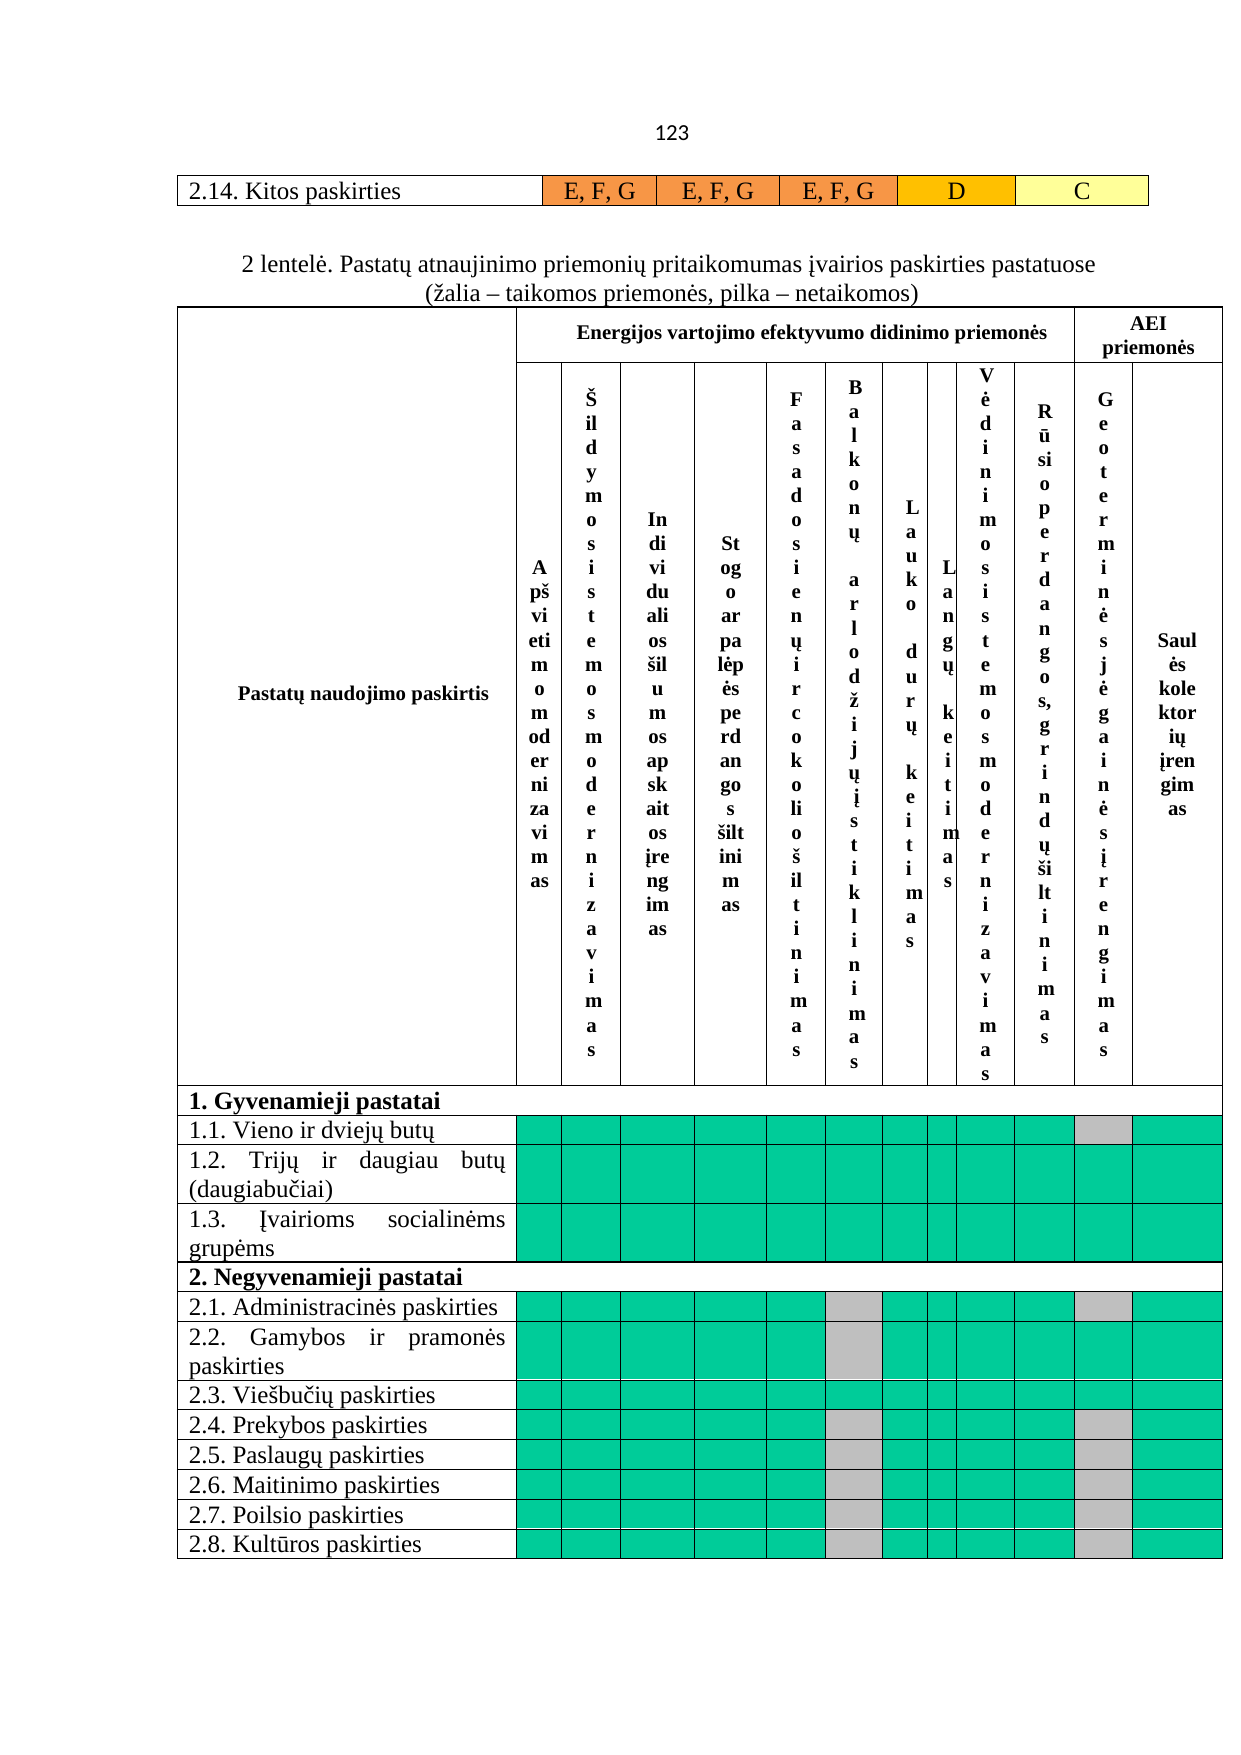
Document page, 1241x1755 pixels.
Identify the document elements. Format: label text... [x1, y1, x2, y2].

table_cell [928, 1204, 956, 1261]
table_cell [621, 1530, 694, 1558]
table_cell [1133, 1116, 1222, 1144]
table_cell 2.7. Poilsio paskirties [178, 1500, 516, 1528]
table_cell [562, 1322, 620, 1379]
table_cell [621, 1145, 694, 1203]
table_cell Individualios šilumos apskaitos įrengimas [621, 363, 694, 1085]
table_cell Saulės kolektorių įrengimas [1133, 363, 1222, 1085]
table_cell [517, 1381, 561, 1409]
table_cell [1075, 1381, 1132, 1409]
table_cell [883, 1145, 927, 1203]
table_cell [562, 1145, 620, 1203]
table_cell [883, 1530, 927, 1558]
table_cell [695, 1381, 766, 1409]
table_cell [957, 1381, 1014, 1409]
table_cell [1075, 1322, 1132, 1379]
table_cell 1.1. Vieno ir dviejų butų [178, 1116, 516, 1144]
table_cell [826, 1145, 882, 1203]
table_cell [695, 1145, 766, 1203]
table_cell C [1016, 176, 1148, 205]
table_cell [621, 1292, 694, 1321]
table_cell [1133, 1145, 1222, 1203]
table_cell [883, 1292, 927, 1321]
table_cell [883, 1204, 927, 1261]
table_cell [517, 1440, 561, 1469]
table_cell [517, 1500, 561, 1528]
table_cell [1133, 1530, 1222, 1558]
table_cell [957, 1500, 1014, 1528]
table_cell [621, 1116, 694, 1144]
table_cell [1015, 1322, 1074, 1379]
table_cell [517, 1292, 561, 1321]
table_cell [1133, 1470, 1222, 1499]
table_cell [767, 1145, 825, 1203]
table_cell [928, 1500, 956, 1528]
table_cell [517, 1470, 561, 1499]
table_cell E, F, G [543, 176, 656, 205]
table_cell 2.14. Kitos paskirties [178, 176, 542, 205]
table_cell [1133, 1322, 1222, 1379]
table_cell [1075, 1440, 1132, 1469]
table_cell [826, 1381, 882, 1409]
text (žalia – taikomos priemonės, pilka – netaikomos) [177, 278, 1166, 306]
table_cell 1.3. Įvairioms socialinėms grupėms [178, 1204, 516, 1261]
table_cell Geoterminės jėgainės įrengimas [1075, 363, 1132, 1085]
table_cell [1133, 1204, 1222, 1261]
table_cell [883, 1470, 927, 1499]
table_cell [1015, 1204, 1074, 1261]
table_cell [883, 1116, 927, 1144]
table_cell [1075, 1116, 1132, 1144]
table_cell Stogo ar palėpės perdangos šiltinimas [695, 363, 766, 1085]
table_cell [767, 1470, 825, 1499]
table_cell [621, 1410, 694, 1439]
table_cell 2.3. Viešbučių paskirties [178, 1381, 516, 1409]
table_cell 2.5. Paslaugų paskirties [178, 1440, 516, 1469]
table_cell [1075, 1204, 1132, 1261]
table_cell [1015, 1292, 1074, 1321]
table_cell [957, 1145, 1014, 1203]
table_cell [826, 1116, 882, 1144]
table_cell [883, 1322, 927, 1379]
table_cell [1015, 1500, 1074, 1528]
table_cell [621, 1500, 694, 1528]
table_cell Lauko durų keitimas [883, 363, 927, 1085]
table_cell [767, 1204, 825, 1261]
table_cell [695, 1500, 766, 1528]
table_cell [928, 1440, 956, 1469]
table_cell [517, 1530, 561, 1558]
table_cell [826, 1292, 882, 1321]
table_cell [517, 1322, 561, 1379]
table_cell 1.2. Trijų ir daugiau butų (daugiabučiai) [178, 1145, 516, 1203]
table_cell [1133, 1292, 1222, 1321]
table_cell [1015, 1381, 1074, 1409]
table_cell [621, 1322, 694, 1379]
table_cell [928, 1410, 956, 1439]
table_cell E, F, G [780, 176, 897, 205]
table_cell [621, 1381, 694, 1409]
table_cell [1015, 1440, 1074, 1469]
table_cell [695, 1470, 766, 1499]
table_cell 2. Negyvenamieji pastatai [178, 1263, 1222, 1291]
table_cell [928, 1292, 956, 1321]
table_cell [957, 1322, 1014, 1379]
table_cell [957, 1440, 1014, 1469]
table_cell [695, 1322, 766, 1379]
table_cell [883, 1440, 927, 1469]
table_cell [767, 1440, 825, 1469]
table_cell [826, 1500, 882, 1528]
table_cell [1075, 1292, 1132, 1321]
table_cell Vėdinimo sistemos modernizavimas [957, 363, 1014, 1085]
table_cell [928, 1381, 956, 1409]
table_cell 2.6. Maitinimo paskirties [178, 1470, 516, 1499]
table_cell [1133, 1500, 1222, 1528]
table_cell [1133, 1440, 1222, 1469]
table_cell 2.4. Prekybos paskirties [178, 1410, 516, 1439]
table_cell [957, 1470, 1014, 1499]
table_cell [562, 1410, 620, 1439]
table_cell [826, 1204, 882, 1261]
table_cell Balkonų ar lodžijų įstiklinimas [826, 363, 882, 1085]
table_cell 1. Gyvenamieji pastatai [178, 1086, 1222, 1114]
table_cell [883, 1410, 927, 1439]
table_cell Apšvietimo modernizavimas [517, 363, 561, 1085]
table_cell [883, 1381, 927, 1409]
table_cell [562, 1292, 620, 1321]
table_cell [562, 1204, 620, 1261]
table_cell [1015, 1530, 1074, 1558]
table_cell [695, 1204, 766, 1261]
table_cell [1015, 1145, 1074, 1203]
table_cell [957, 1410, 1014, 1439]
table_cell [562, 1530, 620, 1558]
table_cell [695, 1410, 766, 1439]
table_cell [695, 1440, 766, 1469]
table_header Energijos vartojimo efektyvumo didinimo priemonės [517, 308, 1074, 362]
table_cell [1015, 1470, 1074, 1499]
table_cell [767, 1530, 825, 1558]
table_cell [928, 1530, 956, 1558]
table_cell [826, 1530, 882, 1558]
table_cell [767, 1410, 825, 1439]
table_cell [1015, 1116, 1074, 1144]
table_cell [695, 1292, 766, 1321]
table_cell [621, 1470, 694, 1499]
table_cell [1075, 1145, 1132, 1203]
table_cell [562, 1500, 620, 1528]
table_cell [562, 1381, 620, 1409]
table_cell [767, 1322, 825, 1379]
table_cell 2.1. Administracinės paskirties [178, 1292, 516, 1321]
table_cell [826, 1410, 882, 1439]
table_cell D [898, 176, 1015, 205]
table_cell [826, 1322, 882, 1379]
table_cell [767, 1116, 825, 1144]
table_cell 2.8. Kultūros paskirties [178, 1530, 516, 1558]
table_cell [767, 1500, 825, 1528]
table_cell [562, 1440, 620, 1469]
table_cell [1075, 1410, 1132, 1439]
table_cell [517, 1145, 561, 1203]
table_cell [957, 1530, 1014, 1558]
table_cell [1075, 1530, 1132, 1558]
table_cell [826, 1470, 882, 1499]
table_cell [562, 1470, 620, 1499]
table_cell [1015, 1410, 1074, 1439]
table_cell Langų keitimas [928, 363, 956, 1085]
table_cell 2.2. Gamybos ir pramonės paskirties [178, 1322, 516, 1379]
table_cell [957, 1292, 1014, 1321]
table_cell [767, 1381, 825, 1409]
table_header Pastatų naudojimo paskirtis [178, 308, 516, 1085]
table_cell [621, 1440, 694, 1469]
table_cell [695, 1530, 766, 1558]
table_cell [928, 1470, 956, 1499]
table_cell [695, 1116, 766, 1144]
table_cell [928, 1322, 956, 1379]
text 2 lentelė. Pastatų atnaujinimo priemonių pritaikomumas įvairios paskirties pastatuose [177, 249, 1166, 278]
table_cell Šildymo sistemos modernizavimas [562, 363, 620, 1085]
table_cell [883, 1500, 927, 1528]
table_cell [1075, 1500, 1132, 1528]
table_cell [767, 1292, 825, 1321]
table_cell Fasado sienų ir cokolio šiltinimas [767, 363, 825, 1085]
table_cell [1075, 1470, 1132, 1499]
table_cell [957, 1204, 1014, 1261]
table_cell [928, 1116, 956, 1144]
table_cell [517, 1116, 561, 1144]
table_cell [621, 1204, 694, 1261]
table_cell [826, 1440, 882, 1469]
table_cell [517, 1204, 561, 1261]
table_cell [562, 1116, 620, 1144]
table_cell Rūsio perdangos, grindų šiltinimas [1015, 363, 1074, 1085]
table_cell [928, 1145, 956, 1203]
table_cell E, F, G [657, 176, 779, 205]
table_cell [1133, 1381, 1222, 1409]
table_header AEI priemonės [1075, 308, 1222, 362]
table_cell [517, 1410, 561, 1439]
table_cell [957, 1116, 1014, 1144]
table_cell [1133, 1410, 1222, 1439]
